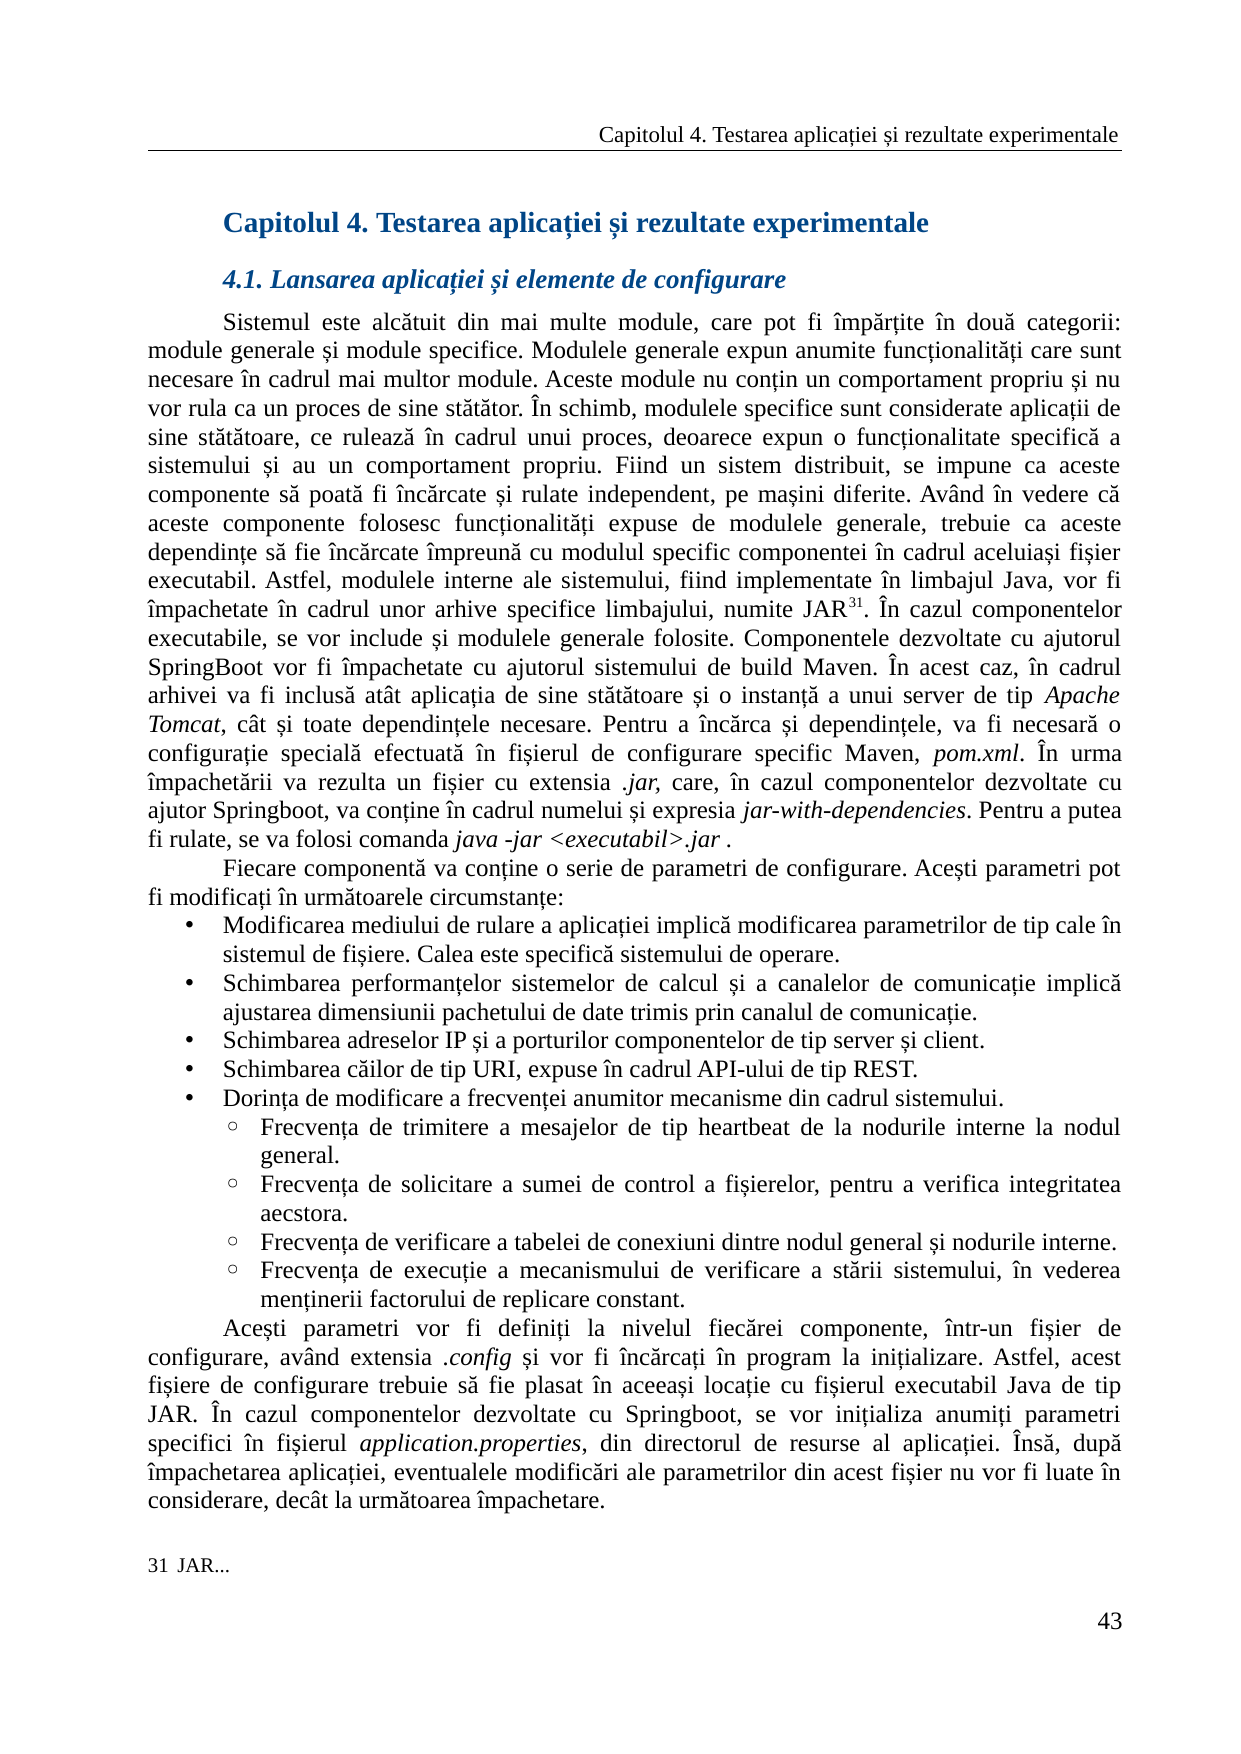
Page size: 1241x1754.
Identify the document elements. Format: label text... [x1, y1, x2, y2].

list Frecvența de solicitare a sumei de control a fișierelor, pentru a verifica integritatea aecstora. [223, 1169, 1122, 1227]
subtitle Testarea aplicației și rezultate experimentale [148, 205, 1122, 238]
list Schimbarea căilor de tip URI, expuse în cadrul API-ului de tip REST. [185, 1054, 1122, 1083]
text Fiecare componentă va conține o serie de parametri de configurare. Acești parametri pot fi modificați în următoarele circumstanțe: [148, 853, 1122, 911]
list Frecvența de execuție a mecanismului de verificare a stării sistemului, în vederea menținerii factorului de replicare constant. [223, 1256, 1122, 1313]
text Sistemul este alcătuit din mai multe module, care pot fi împărțite în două categorii: module generale și module specifice. Modulele generale expun anumite funcționalități care sunt necesare în cadrul mai multor module. Aceste module nu conțin un comportament propriu și nu vor rula ca un proces de sine stătător. În schimb, modulele specifice sunt considerate aplicații de sine stătătoare, ce rulează în cadrul unui proces, deoarece expun o funcționalitate specifică a sistemului și au un comportament propriu. Fiind un sistem distribuit, se impune ca aceste componente să poată fi încărcate și rulate independent, pe mașini diferite. Având în vedere că aceste componente folosesc funcționalități expuse de modulele generale, trebuie ca aceste dependințe să fie încărcate împreună cu modulul specific componentei în cadrul aceluiași fișier executabil. Astfel, modulele interne ale sistemului, fiind implementate în limbajul Java, vor fi împachetate în cadrul unor arhive specifice limbajului, numite JAR. În cazul componentelor executabile, se vor include și modulele generale folosite. Componentele dezvoltate cu ajutorul SpringBoot vor fi împachetate cu ajutorul sistemului de build Maven. În acest caz, în cadrul arhivei va fi inclusă atât aplicația de sine stătătoare și o instanță a unui server de tip Apache Tomcat, cât și toate dependințele necesare. Pentru a încărca și dependințele, va fi necesară o configurație specială efectuată în fișierul de configurare specific Maven, pom.xml. În urma împachetării va rezulta un fișier cu extensia .jar, care, în cazul componentelor dezvoltate cu ajutor Springboot, va conține în cadrul numelui și expresia jar-with-dependencies. Pentru a putea fi rulate, se va folosi comanda java -jar <executabil>.jar . [148, 307, 1122, 853]
text Acești parametri vor fi definiți la nivelul fiecărei componente, într-un fișier de configurare, având extensia .config și vor fi încărcați în program la inițializare. Astfel, acest fișiere de configurare trebuie să fie plasat în aceeași locație cu fișierul executabil Java de tip JAR. În cazul componentelor dezvoltate cu Springboot, se vor inițializa anumiți parametri specifici în fișierul application.properties, din directorul de resurse al aplicației. Însă, după împachetarea aplicației, eventualele modificări ale parametrilor din acest fișier nu vor fi luate în considerare, decât la următoarea împachetare. [148, 1313, 1122, 1514]
list Modificarea mediului de rulare a aplicației implică modificarea parametrilor de tip cale în sistemul de fișiere. Calea este specifică sistemului de operare. [185, 911, 1122, 968]
list Frecvența de trimitere a mesajelor de tip heartbeat de la nodurile interne la nodul general. [223, 1112, 1122, 1169]
text JAR... [148, 1553, 1122, 1577]
subtitle Lansarea aplicației și elemente de configurare [223, 263, 1122, 294]
list Schimbarea adreselor IP și a porturilor componentelor de tip server și client. [185, 1026, 1122, 1054]
list Schimbarea performanțelor sistemelor de calcul și a canalelor de comunicație implică ajustarea dimensiunii pachetului de date trimis prin canalul de comunicație. [185, 968, 1122, 1026]
list Dorința de modificare a frecvenței anumitor mecanisme din cadrul sistemului. [185, 1083, 1122, 1112]
list Frecvența de verificare a tabelei de conexiuni dintre nodul general și nodurile interne. [223, 1227, 1122, 1256]
